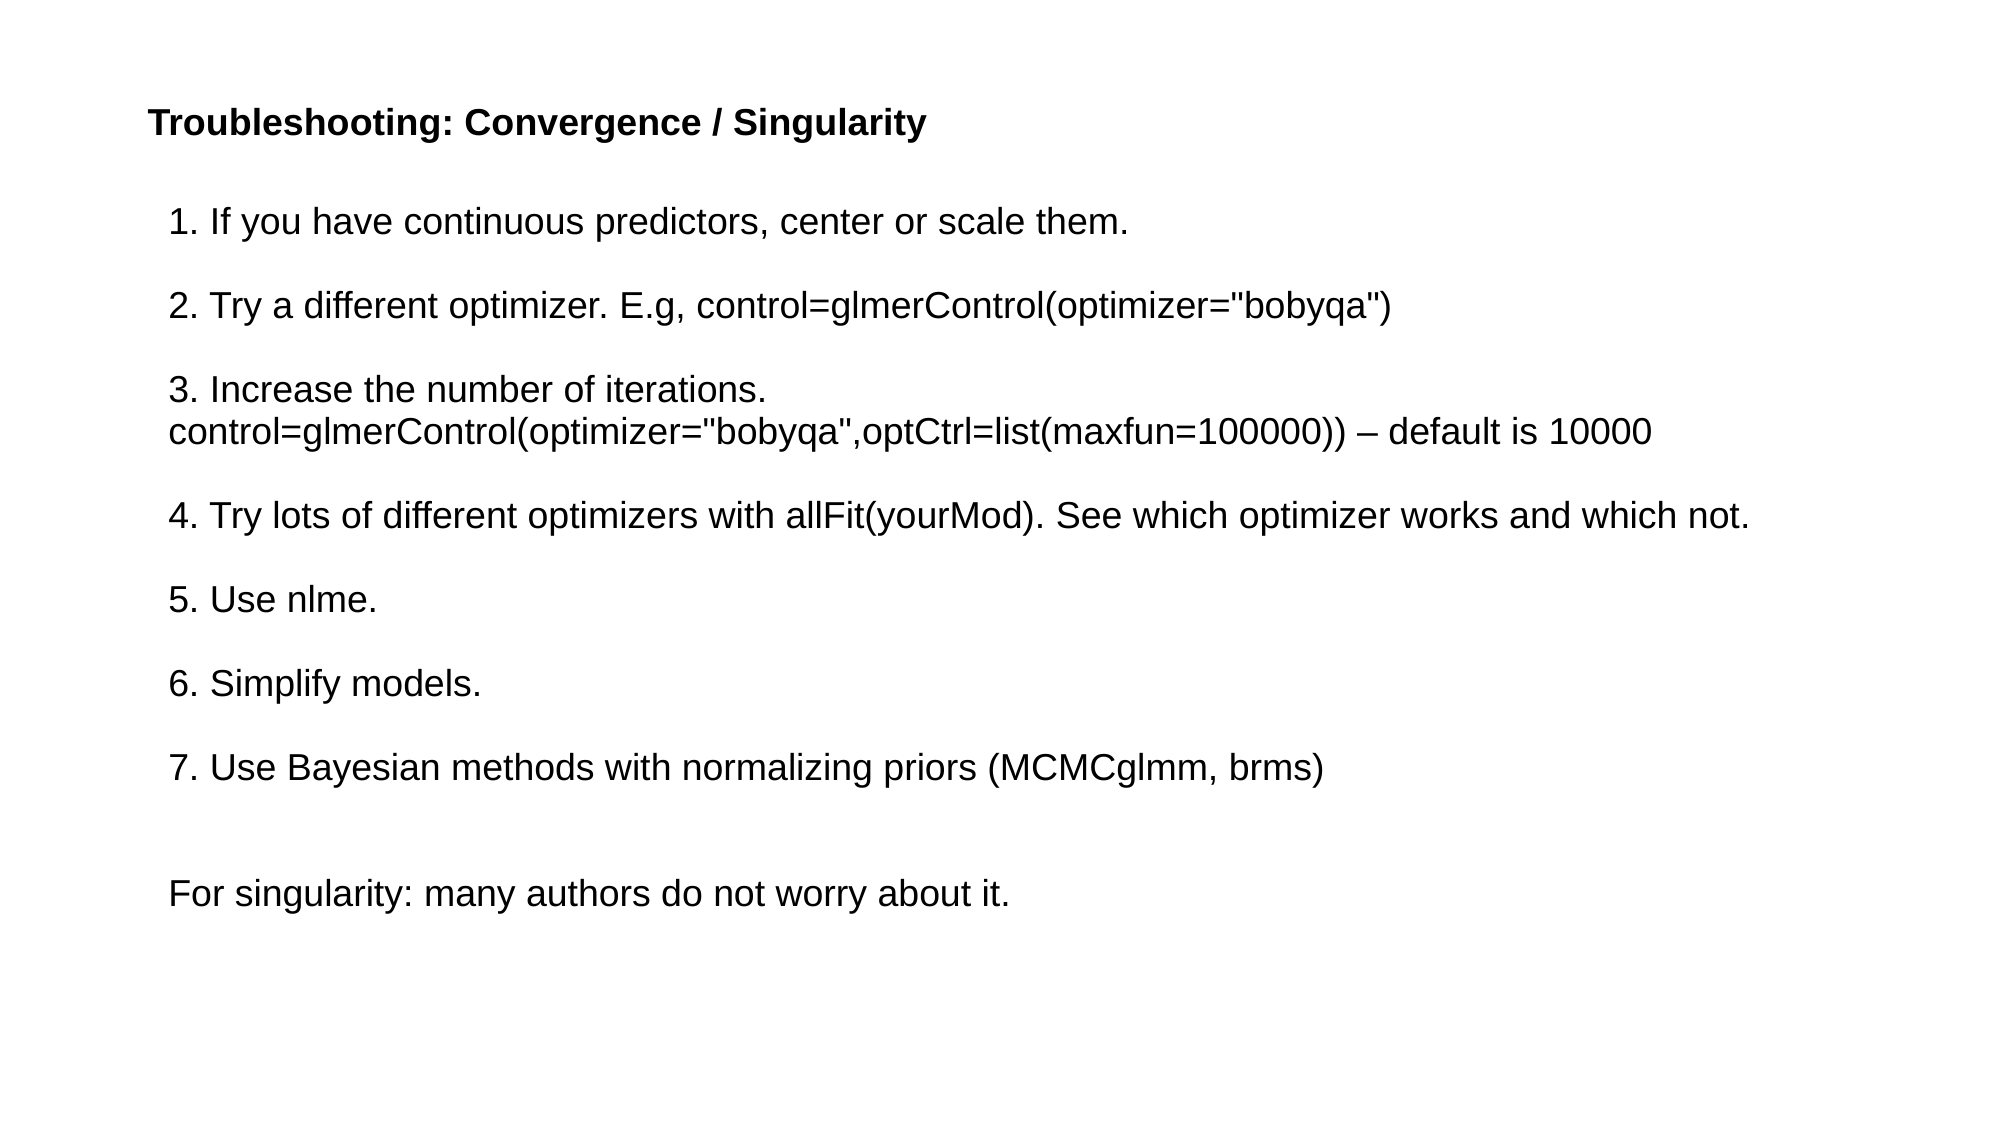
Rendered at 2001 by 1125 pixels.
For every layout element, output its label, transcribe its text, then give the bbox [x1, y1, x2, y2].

text_box 1. If you have continuous predictors, center or scale them. 2. Try a different optimizer. E.g, control=glmerControl(optimizer="bobyqa") 3. Increase the number of iterations. control=glmerControl(optimizer="bobyqa",optCtrl=list(maxfun=100000)) – default is 10000 4. Try lots of different optimizers with allFit(yourMod). See which optimizer works and which not. 5. Use nlme. 6. Simplify models. 7. Use Bayesian methods with normalizing priors (MCMCglmm, brms) For singularity: many authors do not worry about it. [153, 193, 1902, 1006]
text_box Troubleshooting: Convergence / Singularity [132, 94, 1571, 194]
